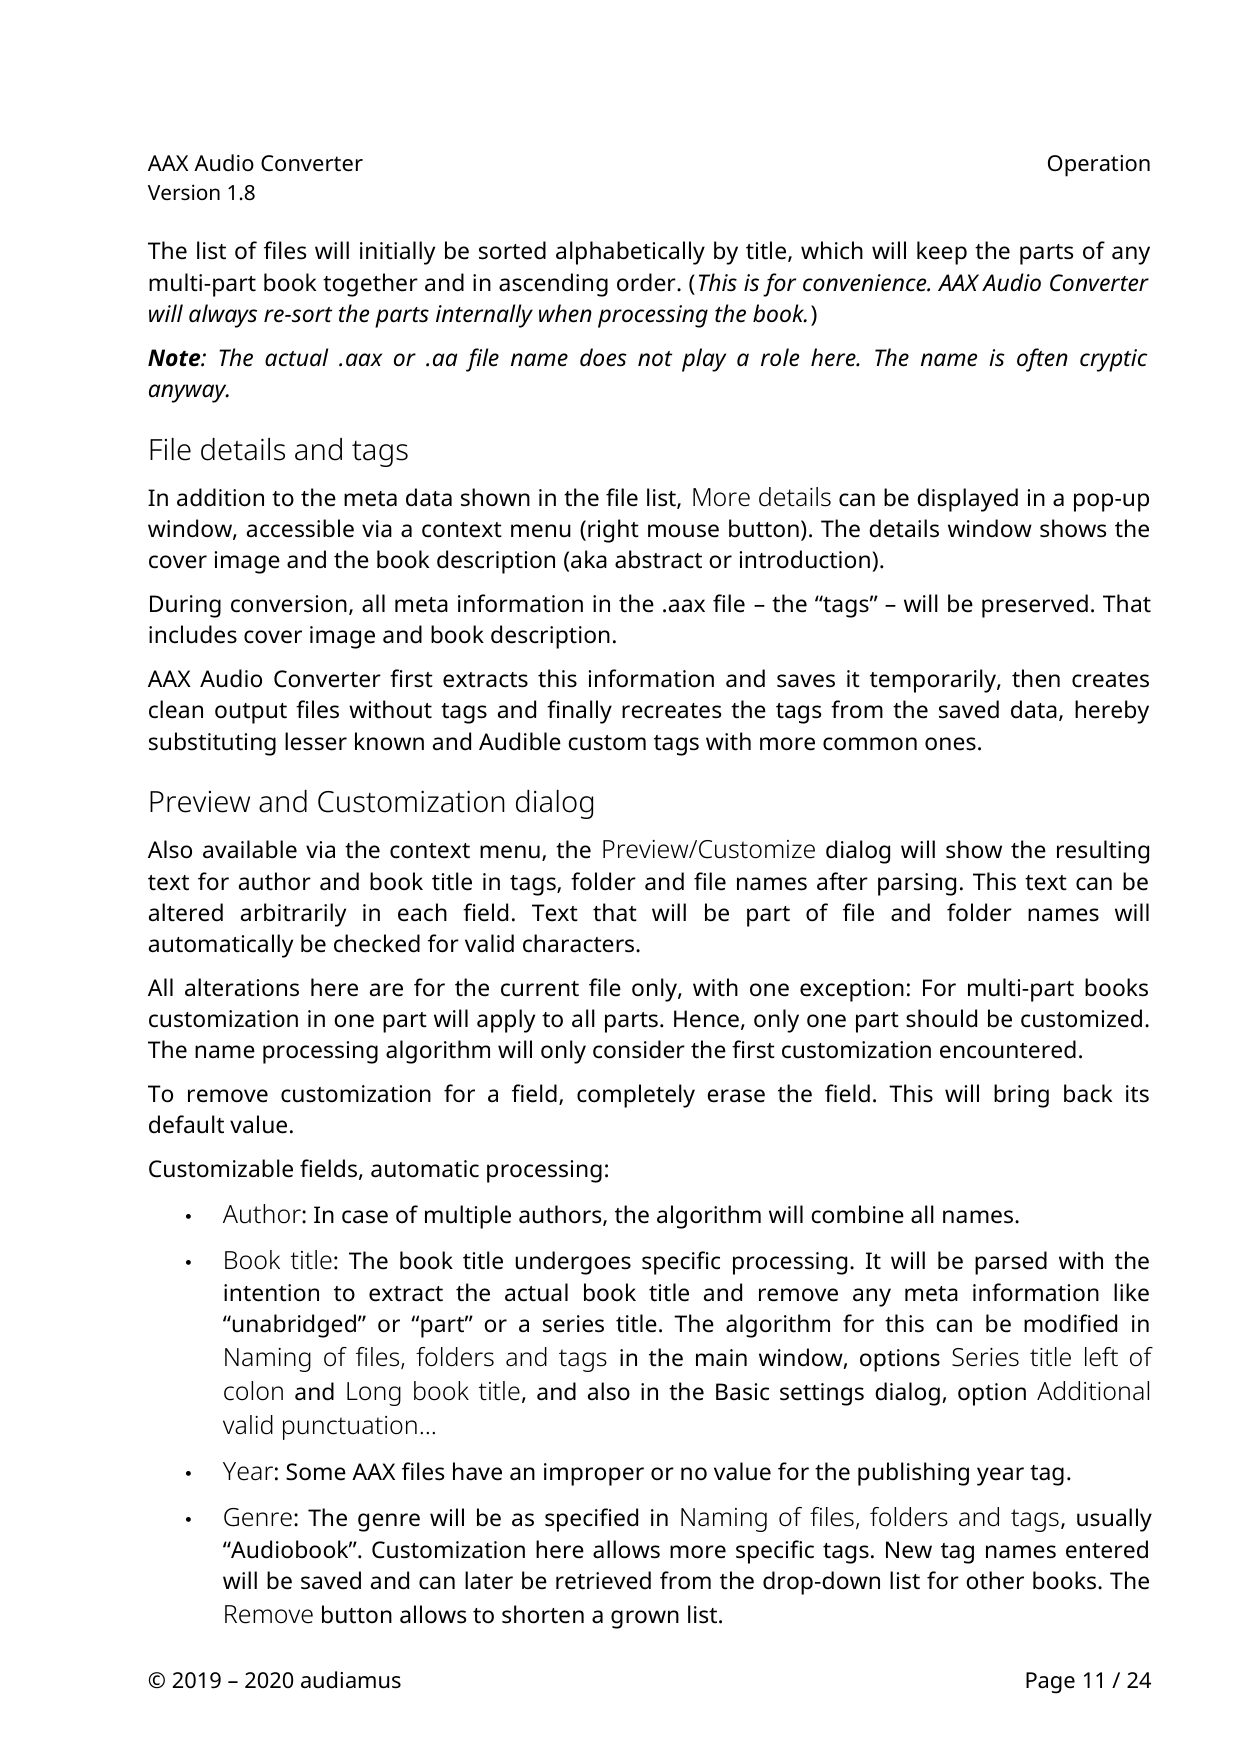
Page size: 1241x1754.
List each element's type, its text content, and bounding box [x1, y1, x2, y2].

text Note: The actual .aax or .aa file name does not play a role here. The name is often cryptic anyway. [148, 341, 1152, 404]
list Author: In case of multiple authors, the algorithm will combine all names. [185, 1197, 1152, 1231]
list Year: Some AAX files have an improper or no value for the publishing year tag. [185, 1454, 1152, 1488]
text In addition to the meta data shown in the file list, More details can be displayed in a pop-up window, accessible via a context menu (right mouse button). The details window shows the cover image and the book description (aka abstract or introduction). [148, 479, 1152, 576]
text All alterations here are for the current file only, with one exception: For multi-part books customization in one part will apply to all parts. Hence, only one part should be customized. The name processing algorithm will only consider the first customization encountered. [148, 972, 1152, 1066]
text To remove customization for a field, completely erase the field. This will bring back its default value. [148, 1078, 1152, 1141]
text AAX Audio Converter first extracts this information and saves it temporarily, then creates clean output files without tags and finally recreates the tags from the saved data, hereby substituting lesser known and Audible custom tags with more common ones. [148, 663, 1152, 757]
subtitle Preview and Customization dialog [148, 781, 1152, 821]
text Also available via the context menu, the Preview/Customize dialog will show the resulting text for author and book title in tags, folder and file names after parsing. This text can be altered arbitrarily in each field. Text that will be part of file and folder names will automatically be checked for valid characters. [148, 832, 1152, 959]
text The list of files will initially be sorted alphabetically by title, which will keep the parts of any multi-part book together and in ascending order. (This is for convenience. AAX Audio Converter will always re-sort the parts internally when processing the book.) [148, 235, 1152, 329]
text During conversion, all meta information in the .aax file – the “tags” – will be preserved. That includes cover image and book description. [148, 588, 1152, 651]
list Genre: The genre will be as specified in Naming of files, folders and tags, usually “Audiobook”. Customization here allows more specific tags. New tag names entered will be saved and can later be retrieved from the drop-down list for other books. The Remove button allows to shorten a grown list. [185, 1500, 1152, 1631]
subtitle File details and tags [148, 429, 1152, 468]
text Customizable fields, automatic processing: [148, 1153, 1152, 1184]
list Book title: The book title undergoes specific processing. It will be parsed with the intention to extract the actual book title and remove any meta information like “unabridged” or “part” or a series title. The algorithm for this can be modified in Naming of files, folders and tags in the main window, options Series title left of colon and Long book title, and also in the Basic settings dialog, option Additional valid punctuation... [185, 1243, 1152, 1441]
